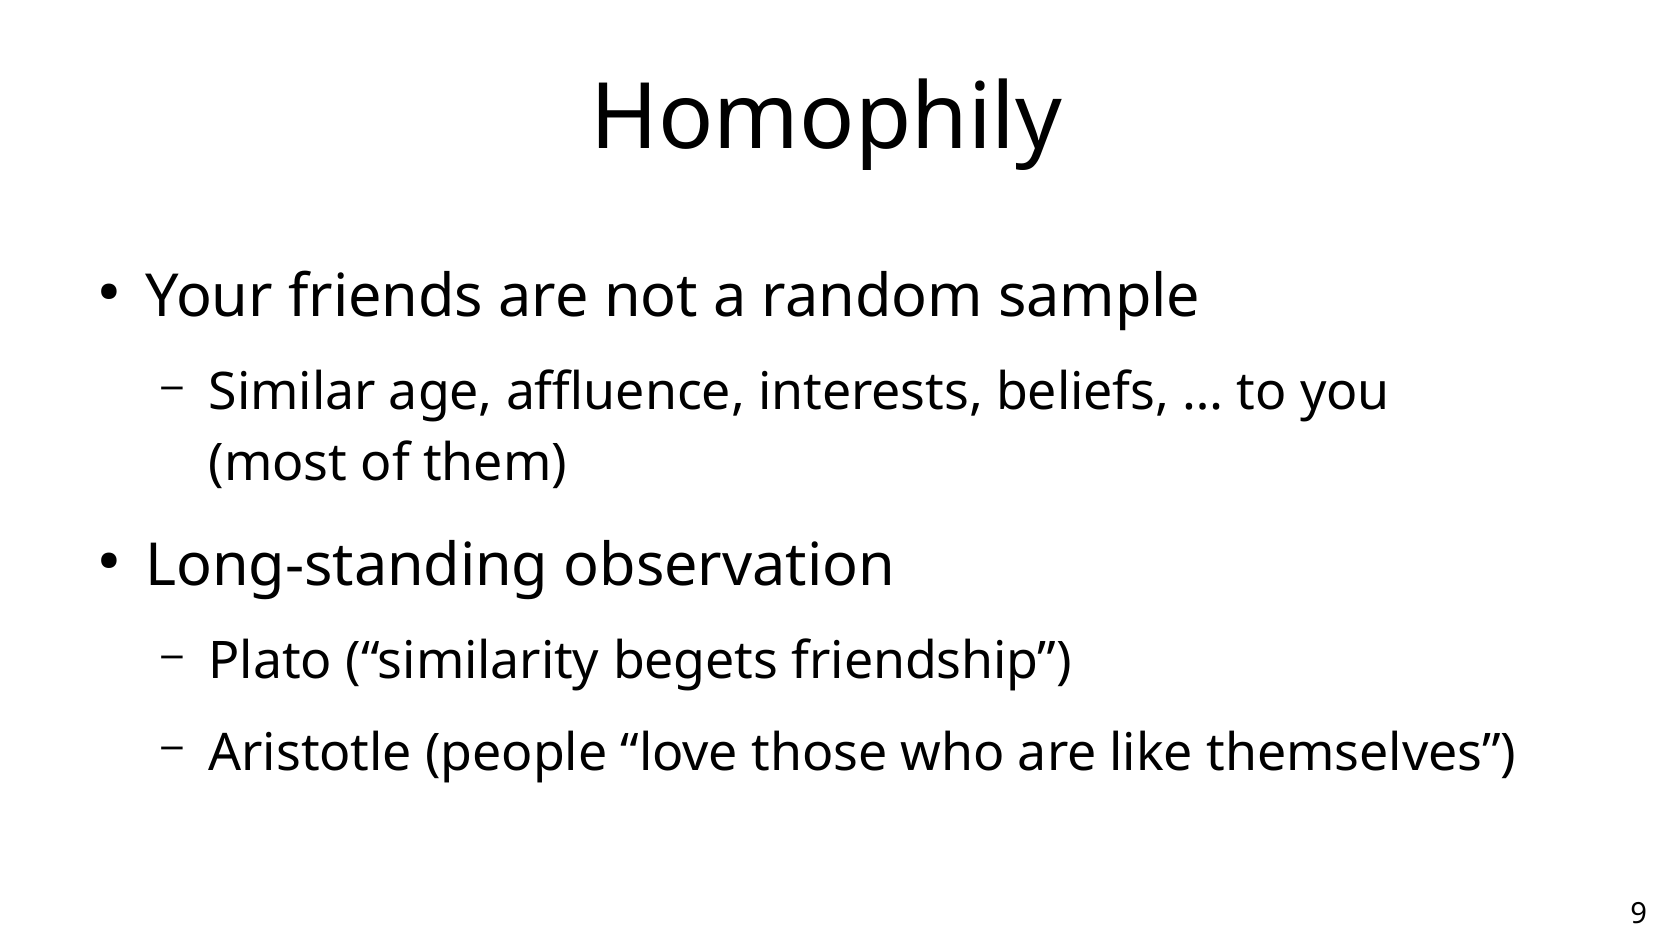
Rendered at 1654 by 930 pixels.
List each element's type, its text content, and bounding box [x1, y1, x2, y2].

title Homophily [82, 1, 1571, 225]
list Your friends are not a random sample Similar age, affluence, interests, beliefs, … to you (most of them) Long-standing observation Plato (“similarity begets friendship”) Aristotle (people “love those who are like themselves”) [82, 252, 1571, 793]
